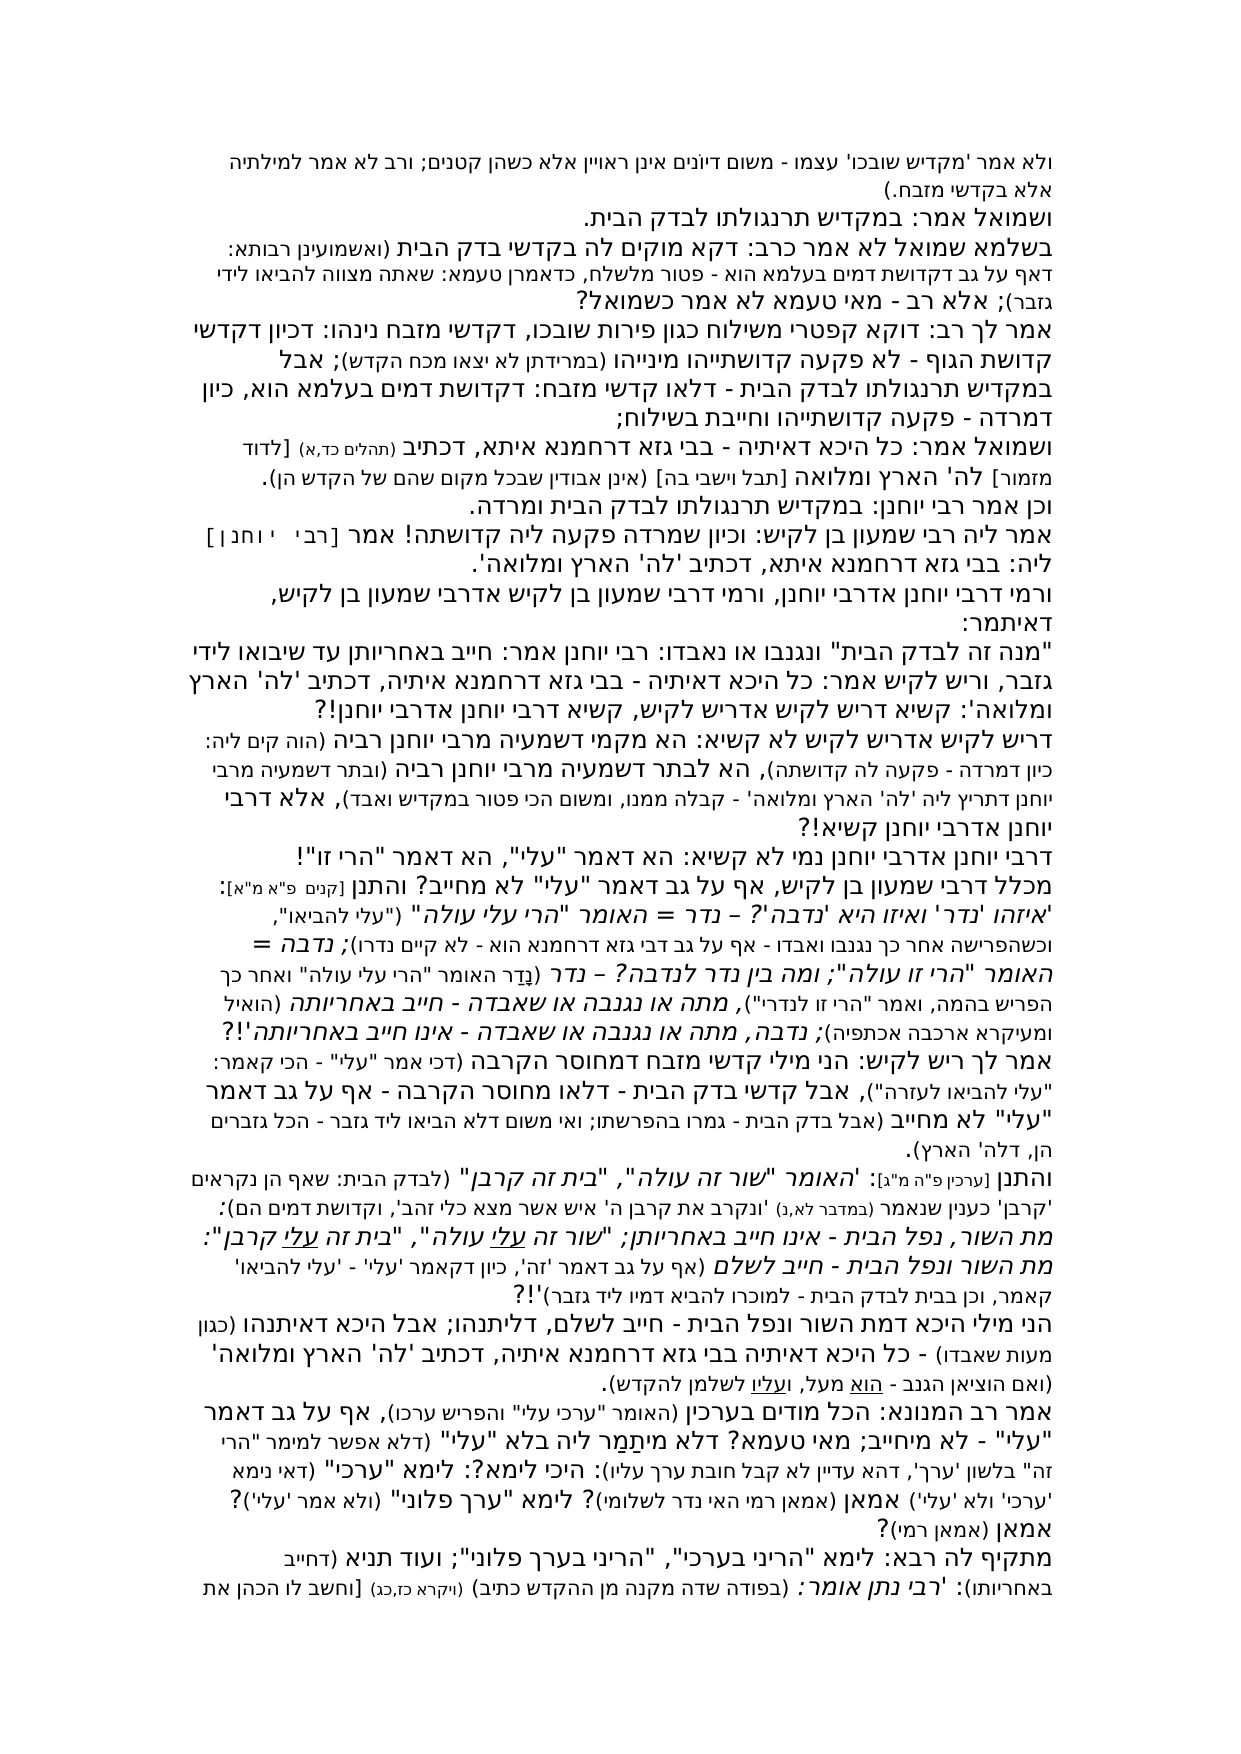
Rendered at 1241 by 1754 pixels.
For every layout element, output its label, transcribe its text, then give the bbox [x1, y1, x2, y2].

text מתקיף לה רבא: לימא "הריני בערכי", "הריני בערך פלוני"; ועוד תניא (דחייב באחריותו): 'רבי נתן אומר: (בפודה שדה מקנה מן ההקדש כתיב) (ויקרא כז,כג) [וחשב לו הכהן את [187, 1543, 1053, 1602]
text אמר לך רב: דוקא קפטרי משילוח כגון פירות שובכו, דקדשי מזבח נינהו: דכיון דקדשי קדושת הגוף - לא פקעה קדושתייהו מינייהו (במרידתן לא יצאו מכח הקדש); אבל במקדיש תרנגולתו לבדק הבית - דלאו קדשי מזבח: דקדושת דמים בעלמא הוא, כיון דמרדה - פקעה קדושתייהו וחייבת בשילוח; [187, 316, 1053, 432]
text ורמי דרבי יוחנן אדרבי יוחנן, ורמי דרבי שמעון בן לקיש אדרבי שמעון בן לקיש, דאיתמר: [187, 579, 1053, 637]
text ושמואל אמר: במקדיש תרנגולתו לבדק הבית. [187, 203, 1053, 233]
text וכן אמר רבי יוחנן: במקדיש תרנגולתו לבדק הבית ומרדה. [187, 491, 1053, 520]
text ושמואל אמר: כל היכא דאיתיה - בבי גזא דרחמנא איתא, דכתיב (תהלים כד,א) [לדוד מזמור] לה' הארץ ומלואה [תבל וישבי בה] (אינן אבודין שבכל מקום שהם של הקדש הן). [187, 432, 1053, 491]
text דרבי יוחנן אדרבי יוחנן נמי לא קשיא: הא דאמר "עלי", הא דאמר "הרי זו"! [187, 842, 1053, 871]
text ולא אמר 'מקדיש שובכו' עצמו - משום דיוֹנים אינן ראויין אלא כשהן קטנים; ורב לא אמר למילתיה אלא בקדשי מזבח.) [187, 150, 1053, 203]
text והתנן [ערכין פ"ה מ"ג]: 'האומר "שור זה עולה", "בית זה קרבן" (לבדק הבית: שאף הן נקראים 'קרבן' כענין שנאמר (במדבר לא,נ) 'ונקרב את קרבן ה' איש אשר מצא כלי זהב', וקדושת דמים הם): מת השור, נפל הבית - אינו חייב באחריותן; "שור זה עלי עולה", "בית זה עלי קרבן": מת השור ונפל הבית - חייב לשלם (אף על גב דאמר 'זה', כיון דקאמר 'עלי' - 'עלי להביאו' קאמר, וכן בבית לבדק הבית - למוכרו להביא דמיו ליד גזבר)'!? [187, 1163, 1053, 1309]
text "מנה זה לבדק הבית" ונגנבו או נאבדו: רבי יוחנן אמר: חייב באחריותן עד שיבואו לידי גזבר, וריש לקיש אמר: כל היכא דאיתיה - בבי גזא דרחמנא איתיה, דכתיב 'לה' הארץ ומלואה': קשיא דריש לקיש אדריש לקיש, קשיא דרבי יוחנן אדרבי יוחנן!? [187, 637, 1053, 725]
text אמר לך ריש לקיש: הני מילי קדשי מזבח דמחוסר הקרבה (דכי אמר "עלי" - הכי קאמר: "עלי להביאו לעזרה"), אבל קדשי בדק הבית - דלאו מחוסר הקרבה - אף על גב דאמר "עלי" לא מחייב (אבל בדק הבית - גמרו בהפרשתו; ואי משום דלא הביאו ליד גזבר - הכל גזברים הן, דלה' הארץ). [187, 1047, 1053, 1163]
text אמר ליה רבי שמעון בן לקיש: וכיון שמרדה פקעה ליה קדושתה! אמר [רבי יוחנן] ליה: בבי גזא דרחמנא איתא, דכתיב 'לה' הארץ ומלואה'. [187, 520, 1053, 579]
text דריש לקיש אדריש לקיש לא קשיא: הא מקמי דשמעיה מרבי יוחנן רביה (הוה קים ליה: כיון דמרדה - פקעה לה קדושתה), הא לבתר דשמעיה מרבי יוחנן רביה (ובתר דשמעיה מרבי יוחנן דתריץ ליה 'לה' הארץ ומלואה' - קבלה ממנו, ומשום הכי פטור במקדיש ואבד), אלא דרבי יוחנן אדרבי יוחנן קשיא!? [187, 725, 1053, 842]
text אמר רב המנונא: הכל מודים בערכין (האומר "ערכי עלי" והפריש ערכו), אף על גב דאמר "עלי" - לא מיחייב; מאי טעמא? דלא מיתַמַר ליה בלא "עלי" (דלא אפשר למימר "הרי זה" בלשון 'ערך', דהא עדיין לא קבל חובת ערך עליו): היכי לימא?: לימא "ערכי" (דאי נימא 'ערכי' ולא 'עלי') אמאן (אמאן רמי האי נדר לשלומי)? לימא "ערך פלוני" (ולא אמר 'עלי')? אמאן (אמאן רמי)? [187, 1397, 1053, 1543]
text בשלמא שמואל לא אמר כרב: דקא מוקים לה בקדשי בדק הבית (ואשמועינן רבותא: דאף על גב דקדושת דמים בעלמא הוא - פטור מלשלח, כדאמרן טעמא: שאתה מצווה להביאו לידי גזבר); אלא רב - מאי טעמא לא אמר כשמואל? [187, 233, 1053, 316]
text מכלל דרבי שמעון בן לקיש, אף על גב דאמר "עלי" לא מחייב? והתנן [קנים פ"א מ"א]: 'איזהו 'נדר' ואיזו היא 'נדבה'? – נדר = האומר "הרי עלי עולה" ("עלי להביאו", וכשהפרישה אחר כך נגנבו ואבדו - אף על גב דבי גזא דרחמנא הוא - לא קיים נדרו); נדבה = האומר "הרי זו עולה"; ומה בין נדר לנדבה? – נדר (נָדַר האומר "הרי עלי עולה" ואחר כך הפריש בהמה, ואמר "הרי זו לנדרי"), מתה או נגנבה או שאבדה - חייב באחריותה (הואיל ומעיקרא ארכבה אכתפיה); נדבה, מתה או נגנבה או שאבדה - אינו חייב באחריותה'!? [187, 871, 1053, 1047]
text הני מילי היכא דמת השור ונפל הבית - חייב לשלם, דליתנהו; אבל היכא דאיתנהו (כגון מעות שאבדו) - כל היכא דאיתיה בבי גזא דרחמנא איתיה, דכתיב 'לה' הארץ ומלואה' (ואם הוציאן הגנב - הוא מעל, ועליו לשלמן להקדש). [187, 1309, 1053, 1397]
